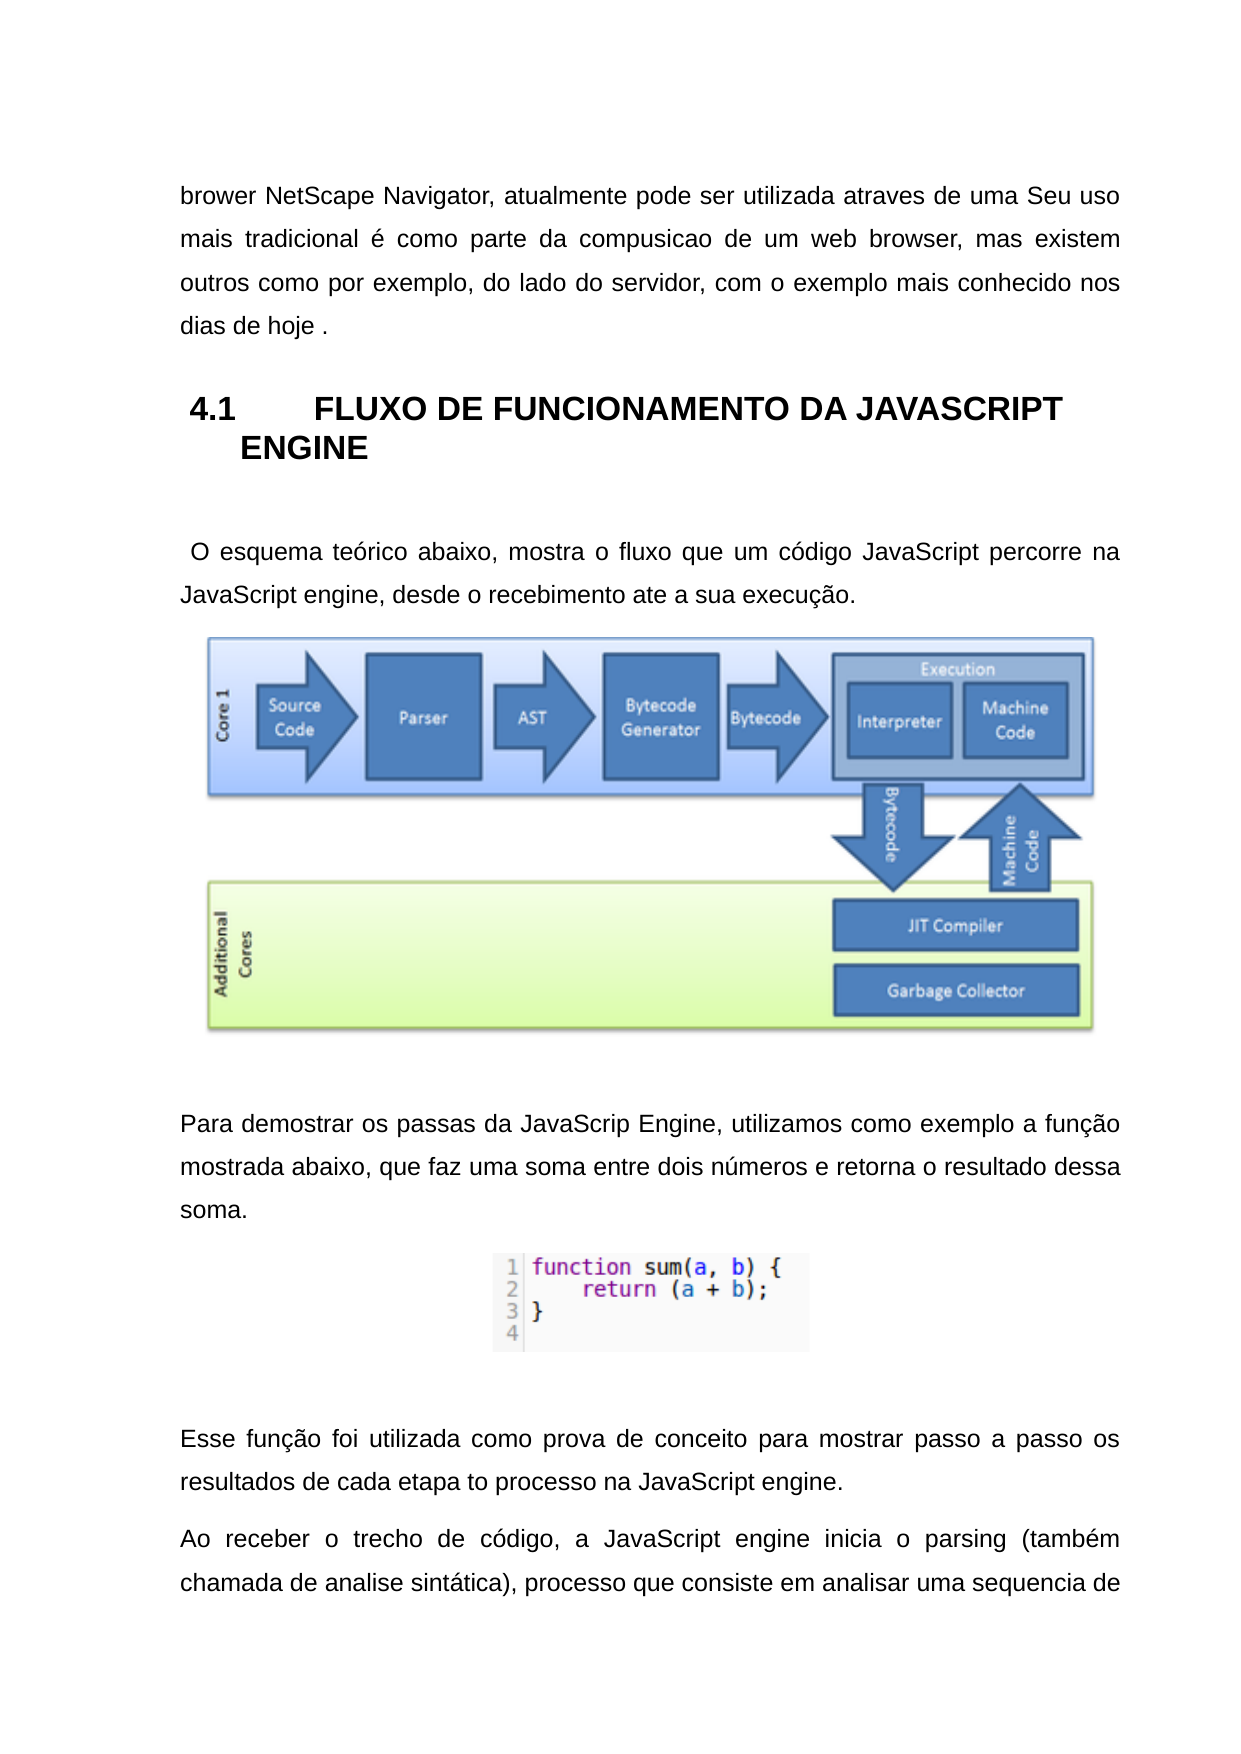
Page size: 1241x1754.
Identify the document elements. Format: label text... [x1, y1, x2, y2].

picture [492, 1253, 810, 1352]
text Esse função foi utilizada como prova de conceito para mostrar passo a passo os resultados de cada etapa to processo na JavaScript engine. [180, 1424, 1122, 1496]
text O esquema teórico abaixo, mostra o fluxo que um código JavaScript percorre na JavaScript engine, desde o recebimento ate a sua execução. [180, 537, 1122, 609]
text Ao receber o trecho de código, a JavaScript engine inicia o parsing (também chamada de analise sintática), processo que consiste em analisar uma sequencia de [180, 1524, 1122, 1596]
picture [204, 637, 1098, 1037]
text brower NetScape Navigator, atualmente pode ser utilizada atraves de uma Seu uso mais tradicional é como parte da compusicao de um web browser, mas existem outros como por exemplo, do lado do servidor, com o exemplo mais conhecido nos dias de hoje . [180, 181, 1122, 339]
text Para demostrar os passas da JavaScrip Engine, utilizamos como exemplo a função mostrada abaixo, que faz uma soma entre dois números e retorna o resultado dessa soma. [180, 1109, 1122, 1224]
subtitle FLUXO DE FUNCIONAMENTO DA JAVASCRIPT ENGINE [180, 389, 1122, 467]
